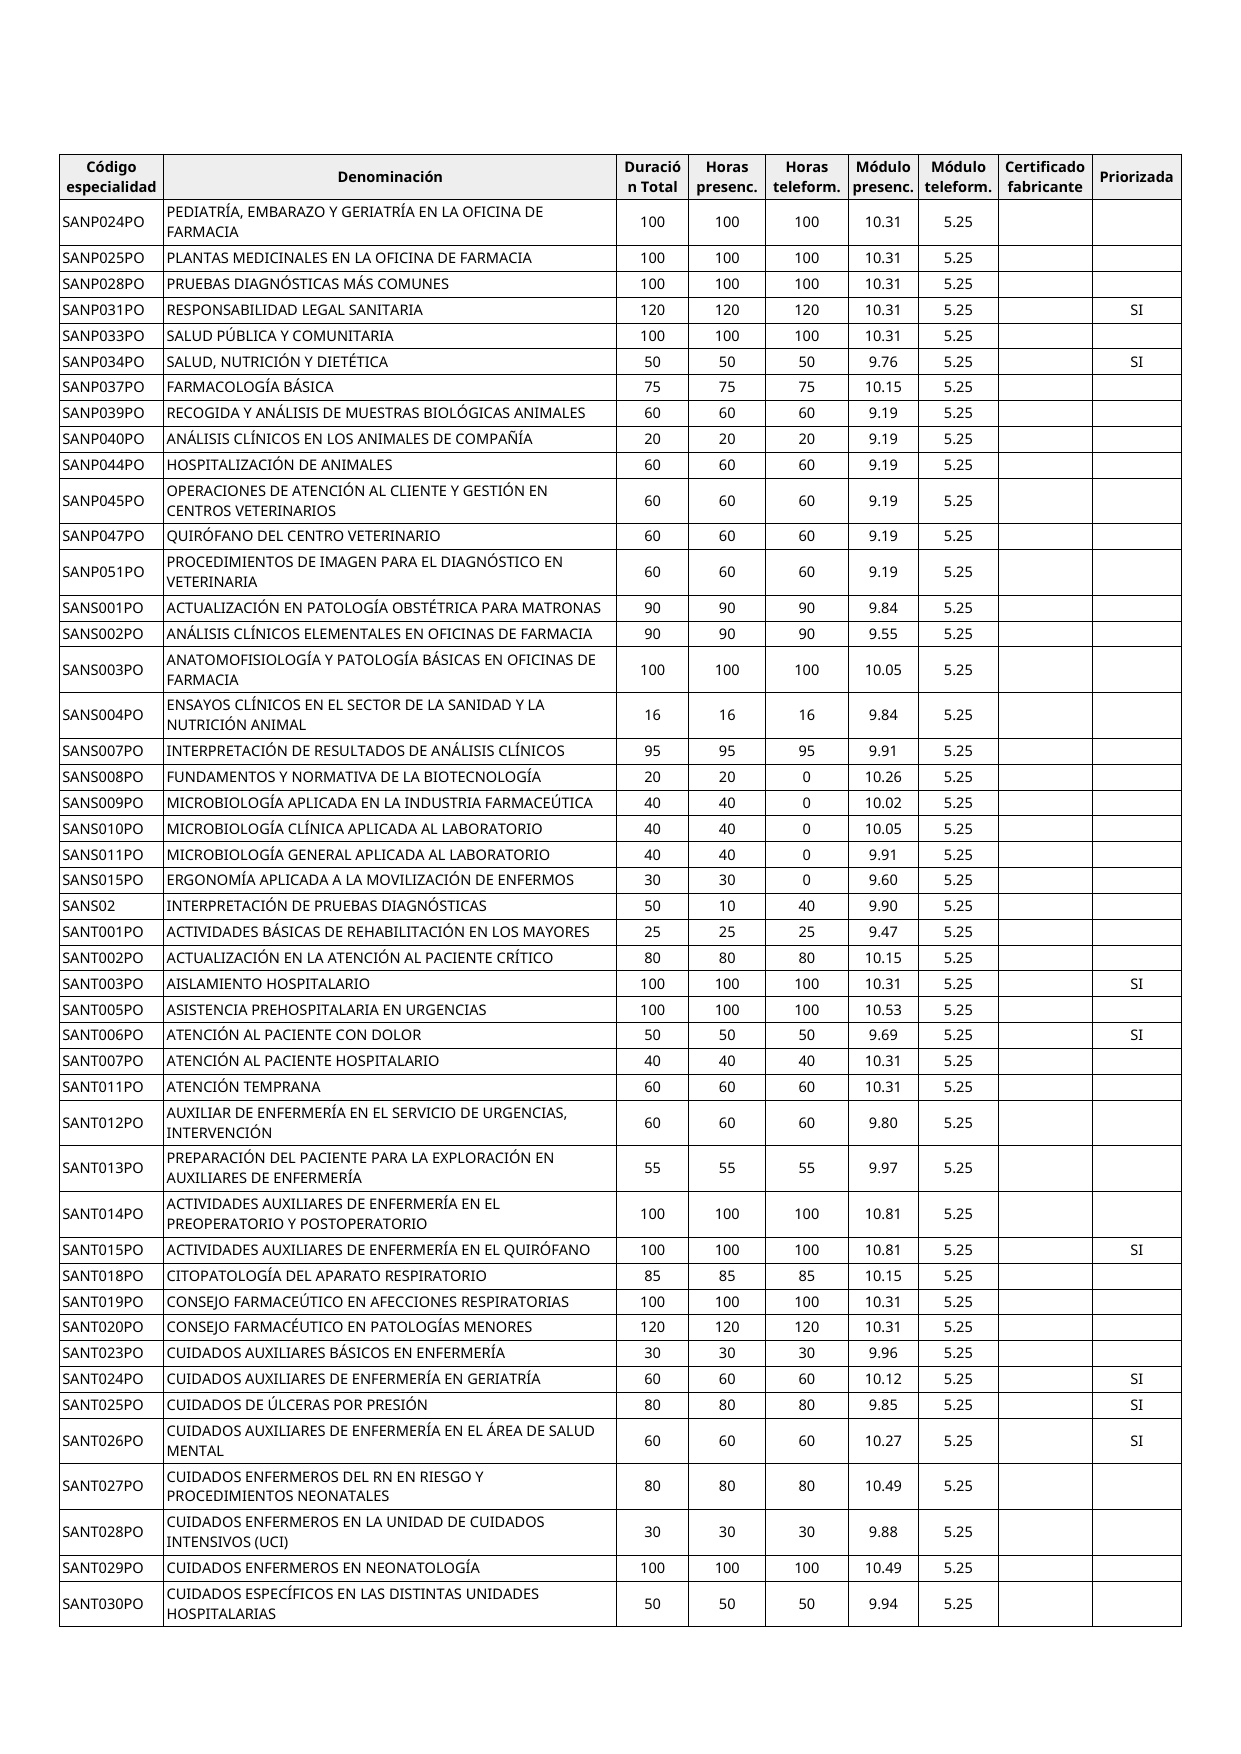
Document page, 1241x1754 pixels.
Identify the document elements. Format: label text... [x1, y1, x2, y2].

table_cell SANT002PO [60, 946, 163, 970]
table_cell 5,25 [919, 1419, 998, 1463]
table_cell SANT018PO [60, 1264, 163, 1288]
table_cell 5,25 [919, 1341, 998, 1366]
table_cell [999, 1192, 1092, 1237]
table_cell SANS007PO [60, 739, 163, 764]
table_cell SANS02 [60, 894, 163, 919]
table_cell 60 [766, 1419, 848, 1463]
table_cell PEDIATRÍA, EMBARAZO Y GERIATRÍA EN LA OFICINA DE FARMACIA [164, 200, 616, 245]
table_cell [1093, 1192, 1181, 1237]
table_cell 100 [617, 1238, 688, 1263]
table_cell 30 [617, 868, 688, 893]
table_cell 120 [766, 1315, 848, 1340]
table_cell 100 [689, 1238, 765, 1263]
table_cell [999, 946, 1092, 970]
table_cell 40 [689, 791, 765, 815]
table_cell 40 [689, 816, 765, 841]
table_cell 50 [766, 349, 848, 374]
table_cell 60 [617, 479, 688, 523]
table_cell 10,15 [849, 375, 918, 400]
table_cell 5,25 [919, 1582, 998, 1626]
table_cell ACTUALIZACIÓN EN PATOLOGÍA OBSTÉTRICA PARA MATRONAS [164, 596, 616, 621]
table_cell 5,25 [919, 816, 998, 841]
table_cell 60 [689, 1419, 765, 1463]
table_cell SANP034PO [60, 349, 163, 374]
table_cell SANP044PO [60, 453, 163, 477]
table_cell ASISTENCIA PREHOSPITALARIA EN URGENCIAS [164, 997, 616, 1022]
table_cell 10,31 [849, 1315, 918, 1340]
table_cell 90 [689, 622, 765, 646]
table_cell 30 [766, 1510, 848, 1555]
table_cell 50 [617, 894, 688, 919]
table_cell 5,25 [919, 1101, 998, 1145]
table_cell HOSPITALIZACIÓN DE ANIMALES [164, 453, 616, 477]
table_cell [999, 693, 1092, 738]
table_cell 10,81 [849, 1238, 918, 1263]
table_cell [1093, 739, 1181, 764]
table_cell 5,25 [919, 1264, 998, 1288]
table_cell SANS003PO [60, 647, 163, 692]
table_cell 10,31 [849, 1290, 918, 1314]
table_cell 60 [617, 401, 688, 426]
table_cell [1093, 1464, 1181, 1509]
table_cell 60 [766, 1101, 848, 1145]
table_cell 9,55 [849, 622, 918, 646]
table_cell 100 [617, 647, 688, 692]
table_cell SANT026PO [60, 1419, 163, 1463]
table_cell [1093, 427, 1181, 452]
table_cell SANP028PO [60, 272, 163, 297]
table_cell 5,25 [919, 868, 998, 893]
table_cell [1093, 920, 1181, 944]
table_cell [1093, 246, 1181, 271]
table_cell 100 [617, 1192, 688, 1237]
table_cell 50 [766, 1023, 848, 1048]
table_cell 10,02 [849, 791, 918, 815]
table_cell SI [1093, 1238, 1181, 1263]
table_cell 10,31 [849, 971, 918, 996]
table_cell 60 [617, 453, 688, 477]
table_cell 5,25 [919, 1238, 998, 1263]
table_cell ACTIVIDADES AUXILIARES DE ENFERMERÍA EN EL PREOPERATORIO Y POSTOPERATORIO [164, 1192, 616, 1237]
table_cell [1093, 1146, 1181, 1191]
table_cell 75 [689, 375, 765, 400]
table_cell [1093, 1101, 1181, 1145]
table_cell 20 [766, 427, 848, 452]
table_cell [999, 200, 1092, 245]
table_cell 60 [689, 1075, 765, 1099]
table_cell [999, 427, 1092, 452]
table_cell [999, 272, 1092, 297]
table_cell 80 [689, 1464, 765, 1509]
table_cell SI [1093, 1419, 1181, 1463]
table_cell [1093, 1510, 1181, 1555]
table_cell 100 [617, 324, 688, 348]
table_cell [999, 1582, 1092, 1626]
table_cell [999, 1290, 1092, 1314]
table_cell [999, 1049, 1092, 1074]
table_cell 5,25 [919, 524, 998, 549]
table_cell 5,25 [919, 479, 998, 523]
table_cell 100 [689, 246, 765, 271]
table_cell 9,97 [849, 1146, 918, 1191]
table_cell [1093, 765, 1181, 789]
table_cell 30 [617, 1510, 688, 1555]
table_cell 9,19 [849, 550, 918, 595]
table_cell ATENCIÓN AL PACIENTE HOSPITALARIO [164, 1049, 616, 1074]
table_cell 100 [689, 997, 765, 1022]
table_cell 100 [689, 1556, 765, 1581]
table_cell 90 [617, 622, 688, 646]
table_cell 9,47 [849, 920, 918, 944]
table_cell SI [1093, 1023, 1181, 1048]
table_cell 10,15 [849, 946, 918, 970]
table_cell SANS009PO [60, 791, 163, 815]
table_cell 60 [766, 453, 848, 477]
table_cell 40 [689, 842, 765, 867]
table_cell SANS008PO [60, 765, 163, 789]
table_cell 100 [766, 272, 848, 297]
table_cell 9,84 [849, 693, 918, 738]
table_cell 100 [766, 324, 848, 348]
table_cell 5,25 [919, 622, 998, 646]
table_cell 16 [617, 693, 688, 738]
table_cell 100 [689, 272, 765, 297]
table_cell 5,25 [919, 324, 998, 348]
table_cell [999, 453, 1092, 477]
table_cell [1093, 324, 1181, 348]
table_cell 50 [689, 1023, 765, 1048]
table_cell SANT005PO [60, 997, 163, 1022]
table_cell 10,31 [849, 200, 918, 245]
table_cell 5,25 [919, 693, 998, 738]
table_cell 5,25 [919, 1315, 998, 1340]
table_cell CUIDADOS ESPECÍFICOS EN LAS DISTINTAS UNIDADES HOSPITALARIAS [164, 1582, 616, 1626]
table_cell [999, 1464, 1092, 1509]
table_cell RESPONSABILIDAD LEGAL SANITARIA [164, 298, 616, 322]
table_cell CUIDADOS ENFERMEROS DEL RN EN RIESGO Y PROCEDIMIENTOS NEONATALES [164, 1464, 616, 1509]
table_cell 100 [689, 324, 765, 348]
table_cell 10,27 [849, 1419, 918, 1463]
table_cell [1093, 1582, 1181, 1626]
table_cell PROCEDIMIENTOS DE IMAGEN PARA EL DIAGNÓSTICO EN VETERINARIA [164, 550, 616, 595]
table_cell ACTIVIDADES AUXILIARES DE ENFERMERÍA EN EL QUIRÓFANO [164, 1238, 616, 1263]
table_cell [1093, 842, 1181, 867]
table_cell 10,81 [849, 1192, 918, 1237]
table_cell 5,25 [919, 946, 998, 970]
table_cell ANÁLISIS CLÍNICOS EN LOS ANIMALES DE COMPAÑÍA [164, 427, 616, 452]
table_cell SANP037PO [60, 375, 163, 400]
table_cell [1093, 997, 1181, 1022]
table_cell 25 [617, 920, 688, 944]
table_cell 100 [617, 1290, 688, 1314]
table_cell 9,19 [849, 479, 918, 523]
table_cell 30 [766, 1341, 848, 1366]
table_cell 30 [689, 1510, 765, 1555]
table_cell SANT006PO [60, 1023, 163, 1048]
table_cell [999, 1367, 1092, 1392]
table_cell SANT007PO [60, 1049, 163, 1074]
table_cell [1093, 791, 1181, 815]
table_cell 50 [617, 1582, 688, 1626]
table_cell CONSEJO FARMACEÚTICO EN AFECCIONES RESPIRATORIAS [164, 1290, 616, 1314]
table_cell 9,94 [849, 1582, 918, 1626]
table_cell 5,25 [919, 647, 998, 692]
table_cell 5,25 [919, 349, 998, 374]
table_cell SANP033PO [60, 324, 163, 348]
table_cell SANP051PO [60, 550, 163, 595]
table_cell [1093, 401, 1181, 426]
table_header Denominación [164, 155, 616, 199]
table_cell SANT014PO [60, 1192, 163, 1237]
table_cell 10,49 [849, 1556, 918, 1581]
table_cell [999, 1419, 1092, 1463]
table_cell 9,90 [849, 894, 918, 919]
table_cell 95 [617, 739, 688, 764]
table_cell INTERPRETACIÓN DE PRUEBAS DIAGNÓSTICAS [164, 894, 616, 919]
table_cell SANT023PO [60, 1341, 163, 1366]
table_cell [999, 868, 1092, 893]
table_cell [999, 1023, 1092, 1048]
table_cell CUIDADOS AUXILIARES DE ENFERMERÍA EN EL ÁREA DE SALUD MENTAL [164, 1419, 616, 1463]
table_cell 16 [766, 693, 848, 738]
table_cell 5,25 [919, 298, 998, 322]
table_cell 60 [766, 524, 848, 549]
table_cell 9,84 [849, 596, 918, 621]
table_cell [999, 324, 1092, 348]
table_cell 10,31 [849, 1049, 918, 1074]
table_cell FARMACOLOGÍA BÁSICA [164, 375, 616, 400]
table_cell 60 [617, 1419, 688, 1463]
table_cell SANT020PO [60, 1315, 163, 1340]
table_cell 80 [766, 1393, 848, 1418]
table_cell 40 [617, 791, 688, 815]
table_cell [1093, 1315, 1181, 1340]
table_cell 0 [766, 765, 848, 789]
table_cell 10,31 [849, 298, 918, 322]
table_cell 50 [766, 1582, 848, 1626]
table_cell 5,25 [919, 1049, 998, 1074]
table_cell 5,25 [919, 765, 998, 789]
table_cell 100 [766, 1556, 848, 1581]
table_cell 5,25 [919, 1075, 998, 1099]
table_cell 5,25 [919, 427, 998, 452]
table_cell SANT001PO [60, 920, 163, 944]
table_cell SANS004PO [60, 693, 163, 738]
table_cell 9,96 [849, 1341, 918, 1366]
table_cell 25 [766, 920, 848, 944]
table_cell 25 [689, 920, 765, 944]
table_cell 5,25 [919, 200, 998, 245]
table_cell 90 [689, 596, 765, 621]
table_cell 55 [617, 1146, 688, 1191]
table_cell [1093, 1049, 1181, 1074]
table_cell 60 [766, 550, 848, 595]
table_cell MICROBIOLOGÍA GENERAL APLICADA AL LABORATORIO [164, 842, 616, 867]
table_cell [999, 622, 1092, 646]
table_cell 5,25 [919, 401, 998, 426]
table_cell 9,76 [849, 349, 918, 374]
table_cell PREPARACIÓN DEL PACIENTE PARA LA EXPLORACIÓN EN AUXILIARES DE ENFERMERÍA [164, 1146, 616, 1191]
table_cell 100 [689, 200, 765, 245]
table_cell [1093, 550, 1181, 595]
table_cell [1093, 524, 1181, 549]
table_cell SANT024PO [60, 1367, 163, 1392]
table_header Duración Total [617, 155, 688, 199]
table_cell 75 [766, 375, 848, 400]
table_cell 60 [689, 550, 765, 595]
table_cell CUIDADOS DE ÚLCERAS POR PRESIÓN [164, 1393, 616, 1418]
table_cell 100 [766, 647, 848, 692]
table_cell 5,25 [919, 1556, 998, 1581]
table_cell 9,19 [849, 401, 918, 426]
table_cell 9,19 [849, 427, 918, 452]
table_cell 90 [766, 622, 848, 646]
table_cell [999, 894, 1092, 919]
table_cell [1093, 1075, 1181, 1099]
table_cell 20 [617, 427, 688, 452]
table_cell 9,91 [849, 842, 918, 867]
table_cell 10,05 [849, 816, 918, 841]
table_header Módulo teleform. [919, 155, 998, 199]
table_cell SI [1093, 971, 1181, 996]
table_cell 5,25 [919, 997, 998, 1022]
table_header Priorizada [1093, 155, 1181, 199]
table_cell 5,25 [919, 1192, 998, 1237]
table_cell SANS011PO [60, 842, 163, 867]
table_cell SI [1093, 349, 1181, 374]
table_cell [1093, 453, 1181, 477]
table_cell 9,19 [849, 453, 918, 477]
table_cell 100 [617, 971, 688, 996]
table_cell 9,60 [849, 868, 918, 893]
table_cell 120 [689, 298, 765, 322]
table_header Certificado fabricante [999, 155, 1092, 199]
table_cell [999, 524, 1092, 549]
table_cell [1093, 375, 1181, 400]
table_cell 40 [766, 1049, 848, 1074]
table_cell [999, 791, 1092, 815]
table_cell FUNDAMENTOS Y NORMATIVA DE LA BIOTECNOLOGÍA [164, 765, 616, 789]
table_cell [999, 1393, 1092, 1418]
table_cell CITOPATOLOGÍA DEL APARATO RESPIRATORIO [164, 1264, 616, 1288]
table_cell 100 [617, 246, 688, 271]
table_cell [999, 997, 1092, 1022]
table_cell 60 [766, 1367, 848, 1392]
table_cell CONSEJO FARMACÉUTICO EN PATOLOGÍAS MENORES [164, 1315, 616, 1340]
table_cell 40 [617, 1049, 688, 1074]
table_cell [999, 920, 1092, 944]
table_cell 80 [617, 1393, 688, 1418]
table_cell PRUEBAS DIAGNÓSTICAS MÁS COMUNES [164, 272, 616, 297]
table_cell [999, 550, 1092, 595]
table_cell INTERPRETACIÓN DE RESULTADOS DE ANÁLISIS CLÍNICOS [164, 739, 616, 764]
table_cell SANT028PO [60, 1510, 163, 1555]
table_cell ATENCIÓN AL PACIENTE CON DOLOR [164, 1023, 616, 1048]
table_cell RECOGIDA Y ANÁLISIS DE MUESTRAS BIOLÓGICAS ANIMALES [164, 401, 616, 426]
table_cell [999, 246, 1092, 271]
table_cell [999, 298, 1092, 322]
table_cell 100 [689, 647, 765, 692]
table_cell 100 [766, 997, 848, 1022]
table_cell SANT015PO [60, 1238, 163, 1263]
table_cell MICROBIOLOGÍA APLICADA EN LA INDUSTRIA FARMACEÚTICA [164, 791, 616, 815]
table_cell 100 [617, 997, 688, 1022]
table_cell CUIDADOS AUXILIARES DE ENFERMERÍA EN GERIATRÍA [164, 1367, 616, 1392]
table_cell [999, 1075, 1092, 1099]
table_cell SANP045PO [60, 479, 163, 523]
table_cell 60 [766, 1075, 848, 1099]
table_cell 120 [617, 1315, 688, 1340]
table_cell 5,25 [919, 920, 998, 944]
table_cell SANP039PO [60, 401, 163, 426]
table_cell 9,69 [849, 1023, 918, 1048]
table_header Código especialidad [60, 155, 163, 199]
table_cell 60 [689, 524, 765, 549]
table_cell 100 [766, 246, 848, 271]
table_cell SANT011PO [60, 1075, 163, 1099]
table_cell SANP024PO [60, 200, 163, 245]
table_cell [999, 596, 1092, 621]
table_cell SI [1093, 1393, 1181, 1418]
table_cell 80 [617, 946, 688, 970]
table_cell 60 [617, 1075, 688, 1099]
table_cell AUXILIAR DE ENFERMERÍA EN EL SERVICIO DE URGENCIAS, INTERVENCIÓN [164, 1101, 616, 1145]
table_cell 9,19 [849, 524, 918, 549]
table_cell [999, 765, 1092, 789]
table_cell 10,49 [849, 1464, 918, 1509]
table_cell 5,25 [919, 596, 998, 621]
table_cell 60 [617, 1101, 688, 1145]
table_cell [1093, 816, 1181, 841]
table_cell [999, 1146, 1092, 1191]
table_cell ANÁLISIS CLÍNICOS ELEMENTALES EN OFICINAS DE FARMACIA [164, 622, 616, 646]
table_cell CUIDADOS ENFERMEROS EN LA UNIDAD DE CUIDADOS INTENSIVOS (UCI) [164, 1510, 616, 1555]
table_cell 5,25 [919, 1290, 998, 1314]
table_cell 60 [766, 401, 848, 426]
table_cell [1093, 200, 1181, 245]
table_cell [1093, 868, 1181, 893]
table_cell SANP040PO [60, 427, 163, 452]
table_cell 5,25 [919, 272, 998, 297]
table_cell 5,25 [919, 1464, 998, 1509]
table_cell SANT019PO [60, 1290, 163, 1314]
table_cell 60 [766, 479, 848, 523]
table_cell 60 [617, 1367, 688, 1392]
table_cell [1093, 1264, 1181, 1288]
table_cell SANS002PO [60, 622, 163, 646]
table_cell 10,53 [849, 997, 918, 1022]
table_cell SANT029PO [60, 1556, 163, 1581]
table_cell SI [1093, 298, 1181, 322]
table_cell 9,80 [849, 1101, 918, 1145]
table_cell [999, 479, 1092, 523]
table_cell 80 [617, 1464, 688, 1509]
table_cell SANT012PO [60, 1101, 163, 1145]
table_cell 10,26 [849, 765, 918, 789]
table_cell SALUD, NUTRICIÓN Y DIETÉTICA [164, 349, 616, 374]
table_cell 80 [689, 1393, 765, 1418]
table_cell SANT003PO [60, 971, 163, 996]
table_cell 0 [766, 842, 848, 867]
table_cell 20 [689, 765, 765, 789]
table_cell 5,25 [919, 791, 998, 815]
table_cell 60 [689, 401, 765, 426]
table_cell 55 [766, 1146, 848, 1191]
table_cell ERGONOMÍA APLICADA A LA MOVILIZACIÓN DE ENFERMOS [164, 868, 616, 893]
table_cell 5,25 [919, 1146, 998, 1191]
table_cell 16 [689, 693, 765, 738]
table_cell 90 [617, 596, 688, 621]
table_cell 5,25 [919, 453, 998, 477]
table_cell [999, 401, 1092, 426]
table_cell [999, 1264, 1092, 1288]
table_cell 100 [689, 1290, 765, 1314]
table_cell 5,25 [919, 894, 998, 919]
table_cell SI [1093, 1367, 1181, 1392]
table_cell 5,25 [919, 246, 998, 271]
table_cell 100 [617, 1556, 688, 1581]
table_cell [999, 816, 1092, 841]
table_cell ATENCIÓN TEMPRANA [164, 1075, 616, 1099]
table_cell 100 [689, 971, 765, 996]
table_cell [999, 647, 1092, 692]
table_cell 80 [689, 946, 765, 970]
table_cell ENSAYOS CLÍNICOS EN EL SECTOR DE LA SANIDAD Y LA NUTRICIÓN ANIMAL [164, 693, 616, 738]
table_cell 100 [766, 1238, 848, 1263]
table_cell [999, 349, 1092, 374]
table_cell SANP047PO [60, 524, 163, 549]
table_cell SANS010PO [60, 816, 163, 841]
table_cell [1093, 894, 1181, 919]
table_cell SANT027PO [60, 1464, 163, 1509]
table_cell 100 [617, 272, 688, 297]
table_cell QUIRÓFANO DEL CENTRO VETERINARIO [164, 524, 616, 549]
table_cell 100 [689, 1192, 765, 1237]
table_cell 60 [689, 453, 765, 477]
table_cell 5,25 [919, 550, 998, 595]
table_cell 9,88 [849, 1510, 918, 1555]
table_cell [1093, 479, 1181, 523]
table_cell SANS001PO [60, 596, 163, 621]
table_cell 120 [689, 1315, 765, 1340]
table_cell 100 [766, 1192, 848, 1237]
table_cell 5,25 [919, 971, 998, 996]
table_cell 5,25 [919, 1393, 998, 1418]
table_cell SALUD PÚBLICA Y COMUNITARIA [164, 324, 616, 348]
table_cell [999, 375, 1092, 400]
table_cell 90 [766, 596, 848, 621]
table_cell [1093, 596, 1181, 621]
table_cell 75 [617, 375, 688, 400]
table_cell SANP031PO [60, 298, 163, 322]
table_cell 95 [689, 739, 765, 764]
table_cell 40 [617, 816, 688, 841]
table_cell [999, 1238, 1092, 1263]
table_cell 10,12 [849, 1367, 918, 1392]
table_cell 85 [689, 1264, 765, 1288]
table_cell [999, 739, 1092, 764]
table_cell 80 [766, 946, 848, 970]
table_cell 10,05 [849, 647, 918, 692]
table_cell 9,85 [849, 1393, 918, 1418]
table_cell 80 [766, 1464, 848, 1509]
table_cell 0 [766, 868, 848, 893]
table_cell 100 [766, 971, 848, 996]
table_cell 95 [766, 739, 848, 764]
table_cell ACTIVIDADES BÁSICAS DE REHABILITACIÓN EN LOS MAYORES [164, 920, 616, 944]
table_cell ACTUALIZACIÓN EN LA ATENCIÓN AL PACIENTE CRÍTICO [164, 946, 616, 970]
table_cell ANATOMOFISIOLOGÍA Y PATOLOGÍA BÁSICAS EN OFICINAS DE FARMACIA [164, 647, 616, 692]
table_cell 20 [689, 427, 765, 452]
table_cell 10 [689, 894, 765, 919]
table_cell 10,31 [849, 324, 918, 348]
table_header Horas teleform. [766, 155, 848, 199]
table_cell SANT030PO [60, 1582, 163, 1626]
table_cell [1093, 622, 1181, 646]
table_cell 10,15 [849, 1264, 918, 1288]
table_cell [1093, 272, 1181, 297]
table_cell 40 [766, 894, 848, 919]
table_cell [999, 842, 1092, 867]
table_cell [999, 1556, 1092, 1581]
table_header Módulo presenc. [849, 155, 918, 199]
table_cell OPERACIONES DE ATENCIÓN AL CLIENTE Y GESTIÓN EN CENTROS VETERINARIOS [164, 479, 616, 523]
table_cell 10,31 [849, 246, 918, 271]
table_cell [1093, 946, 1181, 970]
table_cell [1093, 1290, 1181, 1314]
table_cell 5,25 [919, 375, 998, 400]
table_cell 50 [617, 1023, 688, 1048]
table_cell 85 [617, 1264, 688, 1288]
table_cell 50 [689, 1582, 765, 1626]
table_cell 120 [617, 298, 688, 322]
table_cell 50 [617, 349, 688, 374]
table_cell 40 [689, 1049, 765, 1074]
table_cell 50 [689, 349, 765, 374]
table_cell 5,25 [919, 1367, 998, 1392]
table_cell 55 [689, 1146, 765, 1191]
table_cell 5,25 [919, 739, 998, 764]
table_cell 60 [689, 479, 765, 523]
table_cell 5,25 [919, 1023, 998, 1048]
table_cell 120 [766, 298, 848, 322]
table_cell 10,31 [849, 272, 918, 297]
table_cell [1093, 647, 1181, 692]
table_cell 60 [689, 1101, 765, 1145]
table_cell SANS015PO [60, 868, 163, 893]
table_cell 30 [689, 1341, 765, 1366]
table_cell 60 [617, 524, 688, 549]
table_cell 30 [689, 868, 765, 893]
table_cell 100 [766, 200, 848, 245]
table_cell 85 [766, 1264, 848, 1288]
table_cell 10,31 [849, 1075, 918, 1099]
table_cell 0 [766, 816, 848, 841]
table_cell 9,91 [849, 739, 918, 764]
table_cell [1093, 693, 1181, 738]
table_cell [1093, 1556, 1181, 1581]
table_cell [999, 1510, 1092, 1555]
table_cell SANP025PO [60, 246, 163, 271]
table_header Horas presenc. [689, 155, 765, 199]
table_cell [999, 1101, 1092, 1145]
table_cell 100 [617, 200, 688, 245]
table_cell 30 [617, 1341, 688, 1366]
table_cell MICROBIOLOGÍA CLÍNICA APLICADA AL LABORATORIO [164, 816, 616, 841]
table_cell 60 [689, 1367, 765, 1392]
table_cell CUIDADOS ENFERMEROS EN NEONATOLOGÍA [164, 1556, 616, 1581]
table_cell PLANTAS MEDICINALES EN LA OFICINA DE FARMACIA [164, 246, 616, 271]
table_cell 0 [766, 791, 848, 815]
table_cell CUIDADOS AUXILIARES BÁSICOS EN ENFERMERÍA [164, 1341, 616, 1366]
table_cell 5,25 [919, 1510, 998, 1555]
table_cell 100 [766, 1290, 848, 1314]
table_cell 5,25 [919, 842, 998, 867]
table_cell 60 [617, 550, 688, 595]
table_cell [999, 1315, 1092, 1340]
table_cell [999, 971, 1092, 996]
table_cell SANT013PO [60, 1146, 163, 1191]
table_cell 20 [617, 765, 688, 789]
table_cell SANT025PO [60, 1393, 163, 1418]
table_cell 40 [617, 842, 688, 867]
table_cell AISLAMIENTO HOSPITALARIO [164, 971, 616, 996]
table_cell [1093, 1341, 1181, 1366]
table_cell [999, 1341, 1092, 1366]
